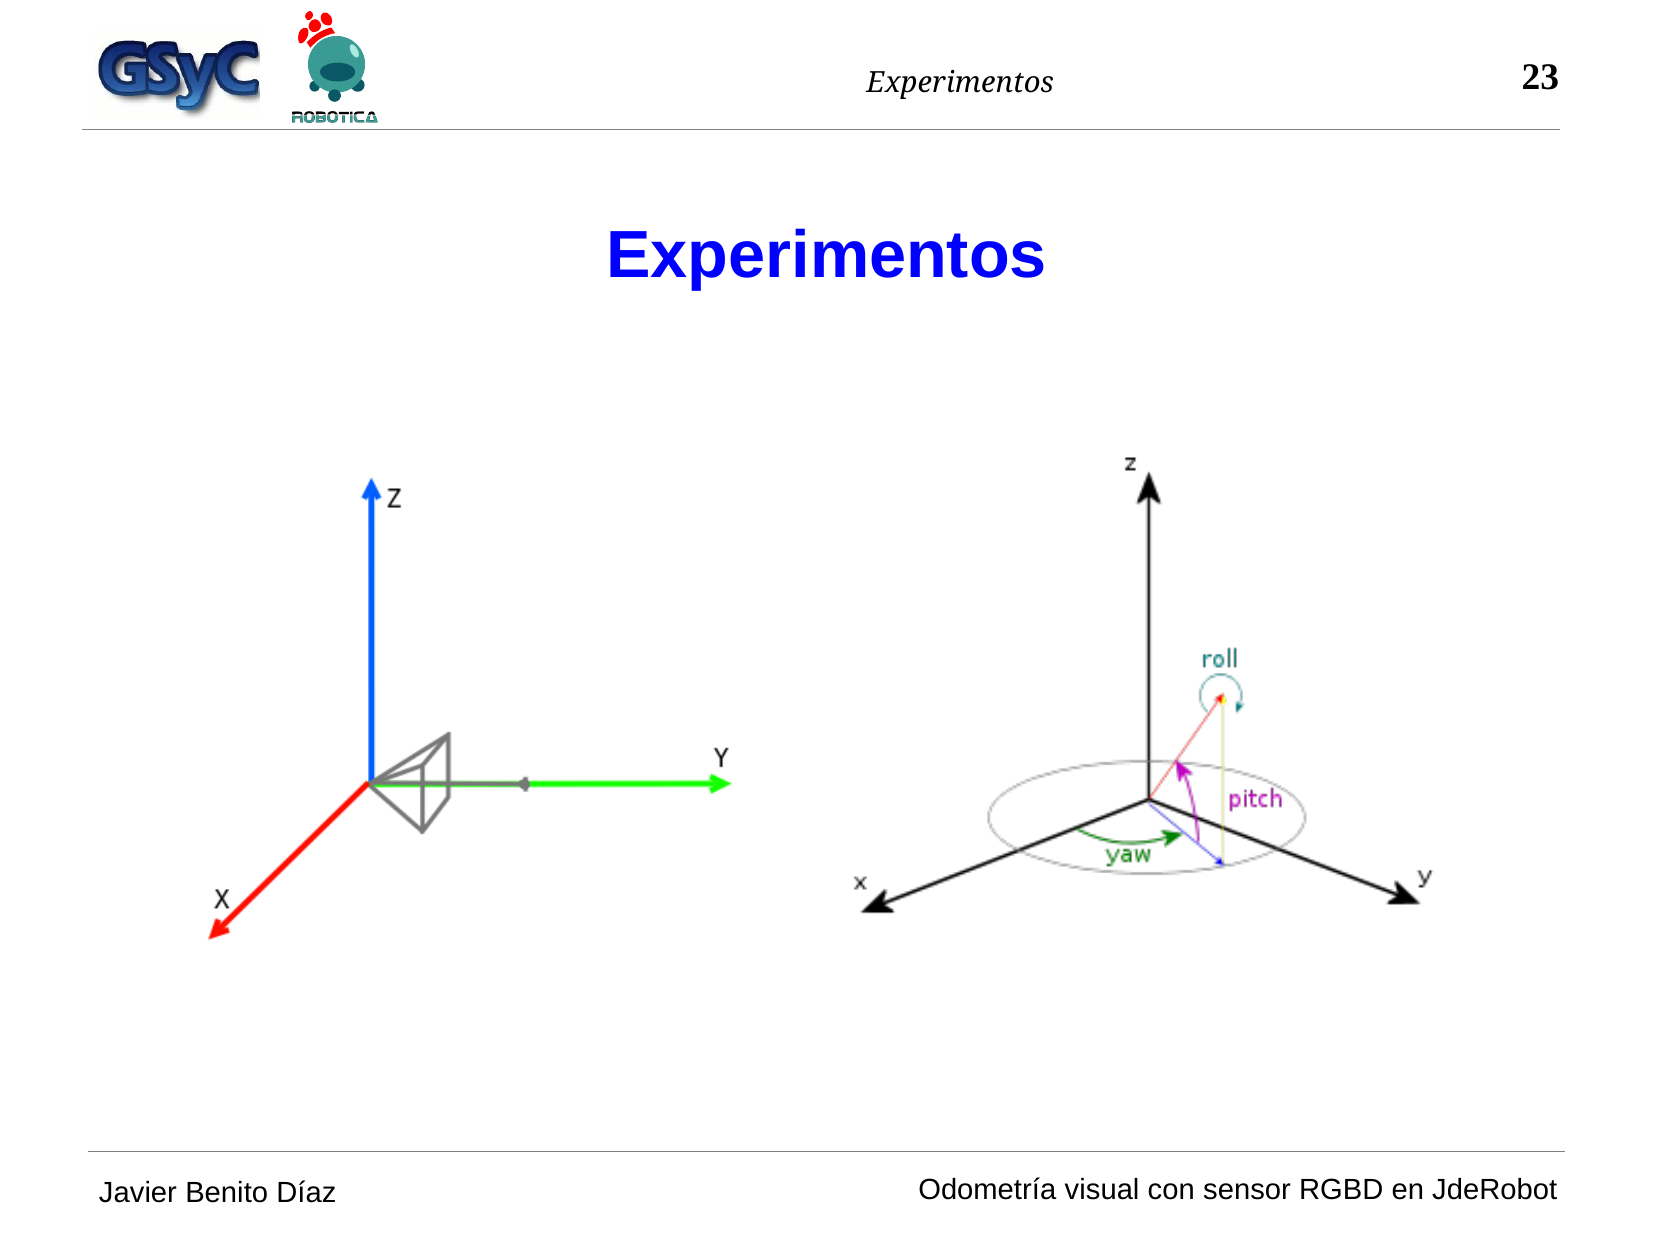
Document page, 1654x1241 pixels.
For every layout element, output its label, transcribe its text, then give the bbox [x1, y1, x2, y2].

picture [292, 11, 378, 123]
text_box Experimentos [709, 53, 1211, 103]
picture [204, 413, 739, 945]
picture [94, 28, 260, 119]
title Experimentos [88, 216, 1565, 395]
picture [826, 437, 1477, 945]
